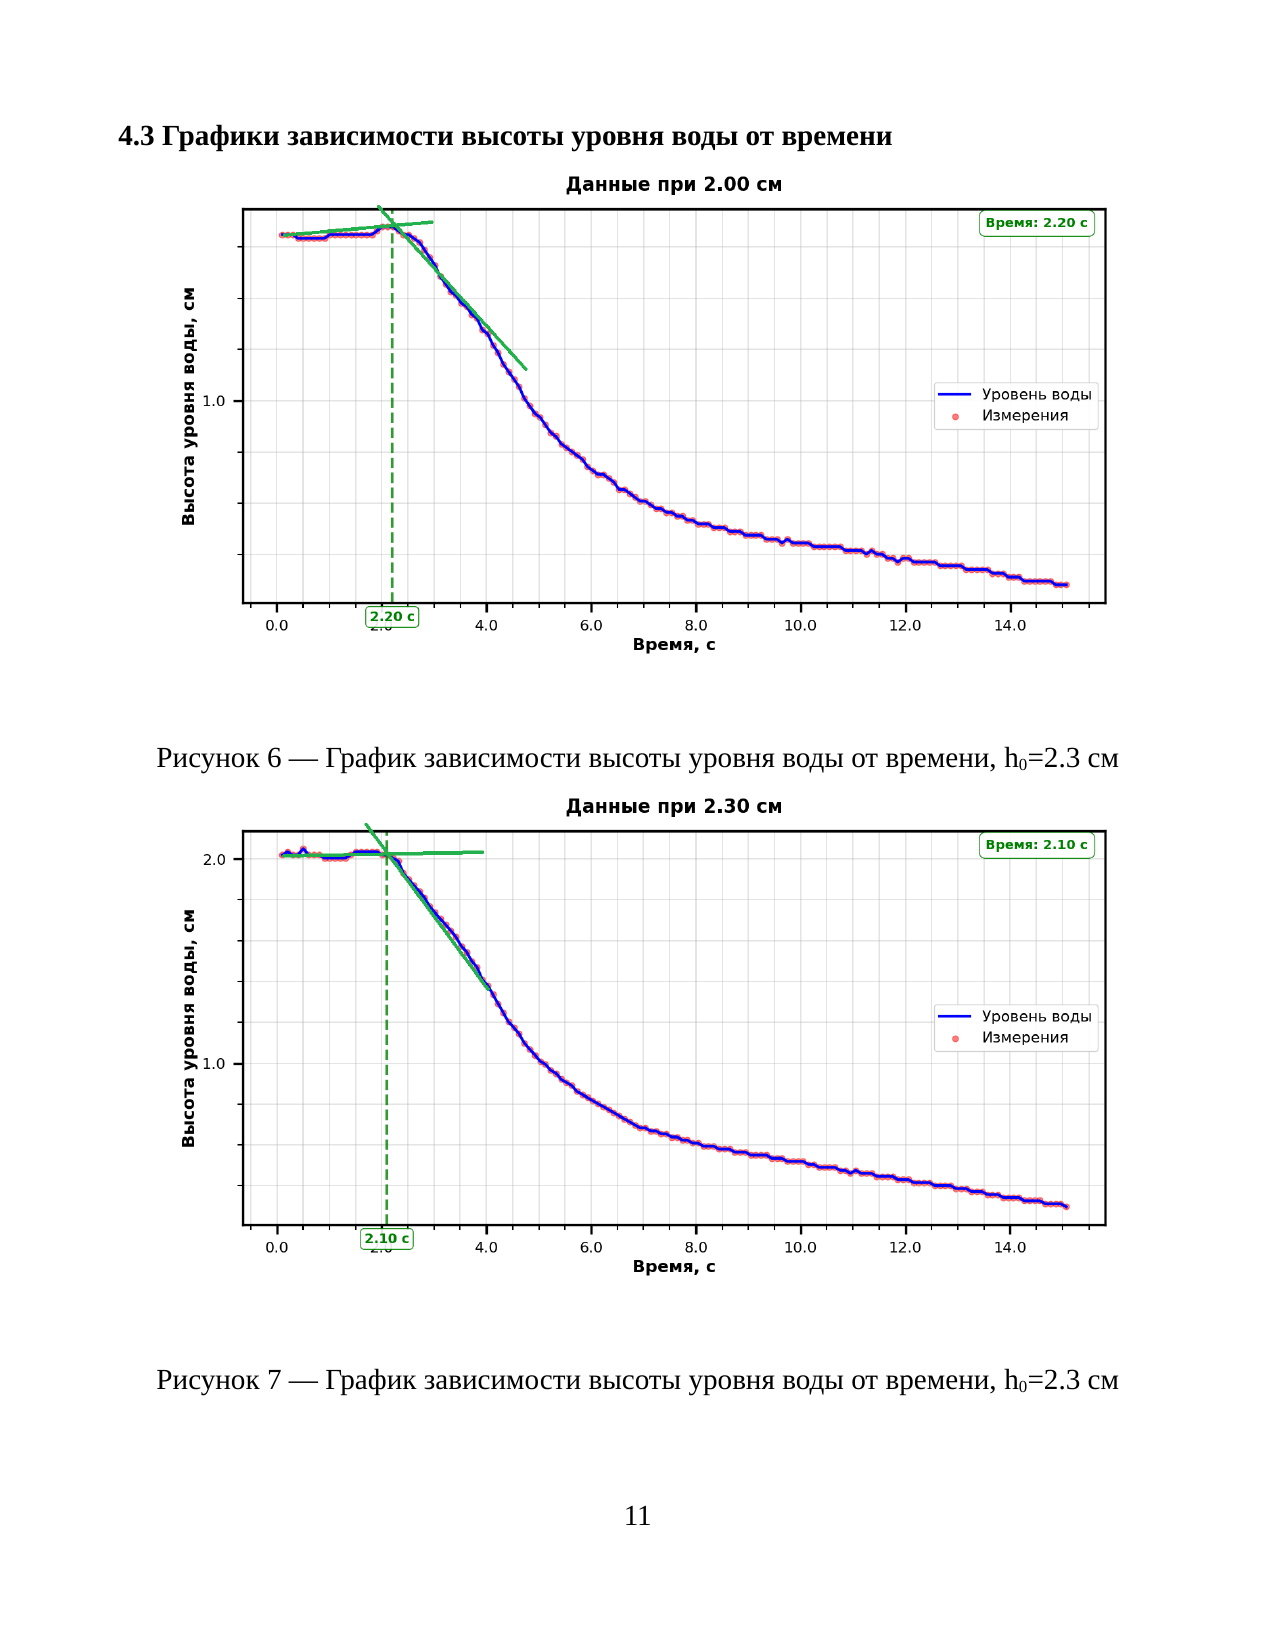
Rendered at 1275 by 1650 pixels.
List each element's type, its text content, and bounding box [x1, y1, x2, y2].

text Рисунок 7 — График зависимости высоты уровня воды от времени, h0=2.3 см [118, 1301, 1157, 1446]
text Рисунок 6 — График зависимости высоты уровня воды от времени, h0=2.3 см [118, 679, 1157, 774]
picture [118, 168, 1157, 679]
subtitle Графики зависимости высоты уровня воды от времени [118, 118, 1157, 152]
picture [118, 790, 1157, 1301]
